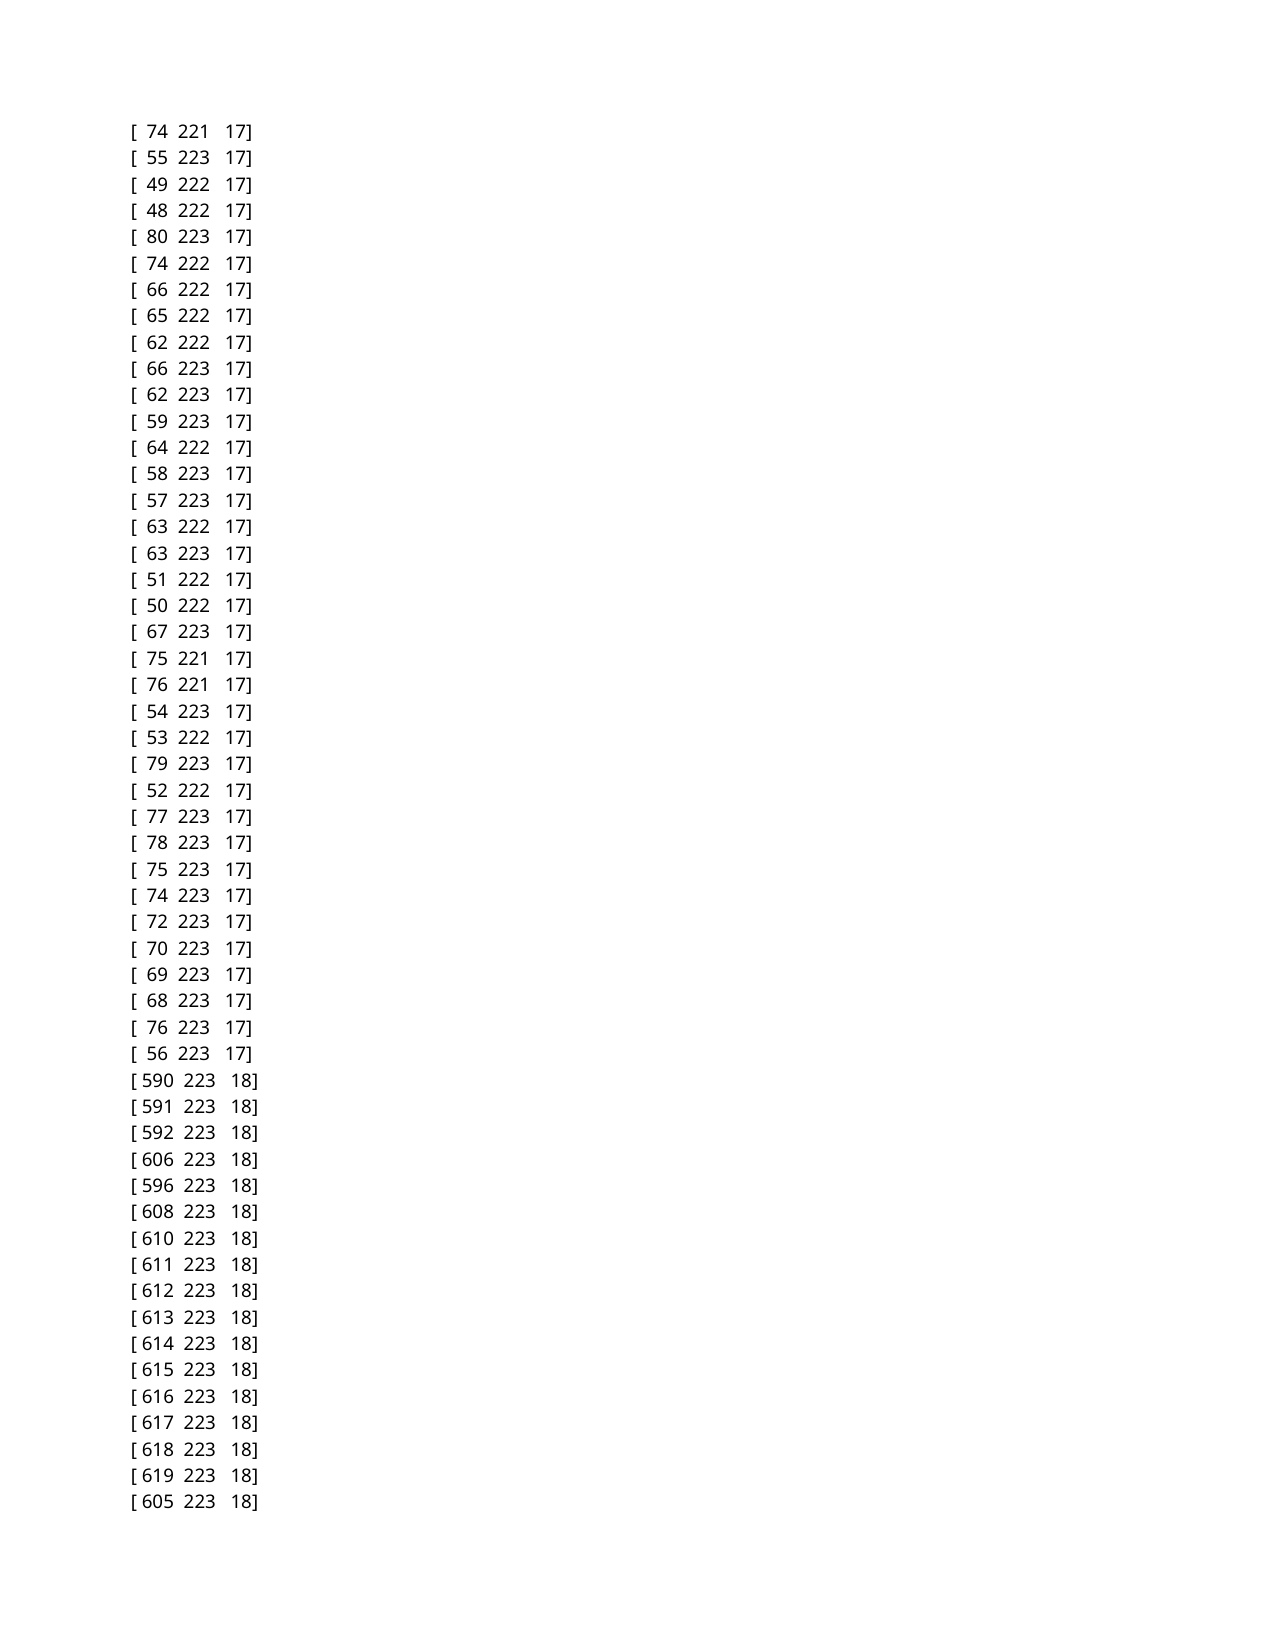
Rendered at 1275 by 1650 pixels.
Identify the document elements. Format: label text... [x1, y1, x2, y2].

text [ 611 223 18] [118, 1251, 1157, 1278]
text [ 62 222 17] [118, 329, 1157, 355]
text [ 54 223 17] [118, 698, 1157, 724]
text [ 49 222 17] [118, 171, 1157, 197]
text [ 53 222 17] [118, 724, 1157, 751]
text [ 608 223 18] [118, 1199, 1157, 1225]
text [ 69 223 17] [118, 961, 1157, 988]
text [ 74 222 17] [118, 250, 1157, 276]
text [ 64 222 17] [118, 434, 1157, 461]
text [ 617 223 18] [118, 1409, 1157, 1436]
text [ 58 223 17] [118, 461, 1157, 487]
text [ 80 223 17] [118, 223, 1157, 250]
text [ 75 223 17] [118, 856, 1157, 882]
text [ 612 223 18] [118, 1278, 1157, 1304]
text [ 592 223 18] [118, 1119, 1157, 1146]
text [ 79 223 17] [118, 751, 1157, 777]
text [ 63 222 17] [118, 513, 1157, 540]
text [ 52 222 17] [118, 777, 1157, 803]
text [ 76 221 17] [118, 672, 1157, 698]
text [ 65 222 17] [118, 303, 1157, 329]
text [ 63 223 17] [118, 540, 1157, 566]
text [ 616 223 18] [118, 1383, 1157, 1409]
text [ 78 223 17] [118, 830, 1157, 856]
text [ 591 223 18] [118, 1093, 1157, 1119]
text [ 590 223 18] [118, 1067, 1157, 1093]
text [ 59 223 17] [118, 408, 1157, 434]
text [ 66 222 17] [118, 276, 1157, 303]
text [ 55 223 17] [118, 144, 1157, 171]
text [ 57 223 17] [118, 487, 1157, 513]
text [ 76 223 17] [118, 1014, 1157, 1041]
text [ 605 223 18] [118, 1488, 1157, 1515]
text [ 70 223 17] [118, 935, 1157, 961]
text [ 74 221 17] [118, 118, 1157, 144]
text [ 618 223 18] [118, 1436, 1157, 1462]
text [ 72 223 17] [118, 909, 1157, 935]
text [ 596 223 18] [118, 1172, 1157, 1199]
text [ 613 223 18] [118, 1304, 1157, 1330]
text [ 615 223 18] [118, 1357, 1157, 1383]
text [ 68 223 17] [118, 988, 1157, 1014]
text [ 619 223 18] [118, 1462, 1157, 1488]
text [ 74 223 17] [118, 882, 1157, 909]
text [ 56 223 17] [118, 1041, 1157, 1067]
text [ 610 223 18] [118, 1225, 1157, 1251]
text [ 66 223 17] [118, 355, 1157, 382]
text [ 51 222 17] [118, 566, 1157, 592]
text [ 75 221 17] [118, 645, 1157, 672]
text [ 77 223 17] [118, 803, 1157, 830]
text [ 50 222 17] [118, 592, 1157, 619]
text [ 48 222 17] [118, 197, 1157, 223]
text [ 62 223 17] [118, 382, 1157, 408]
text [ 614 223 18] [118, 1330, 1157, 1357]
text [ 606 223 18] [118, 1146, 1157, 1172]
text [ 67 223 17] [118, 619, 1157, 645]
